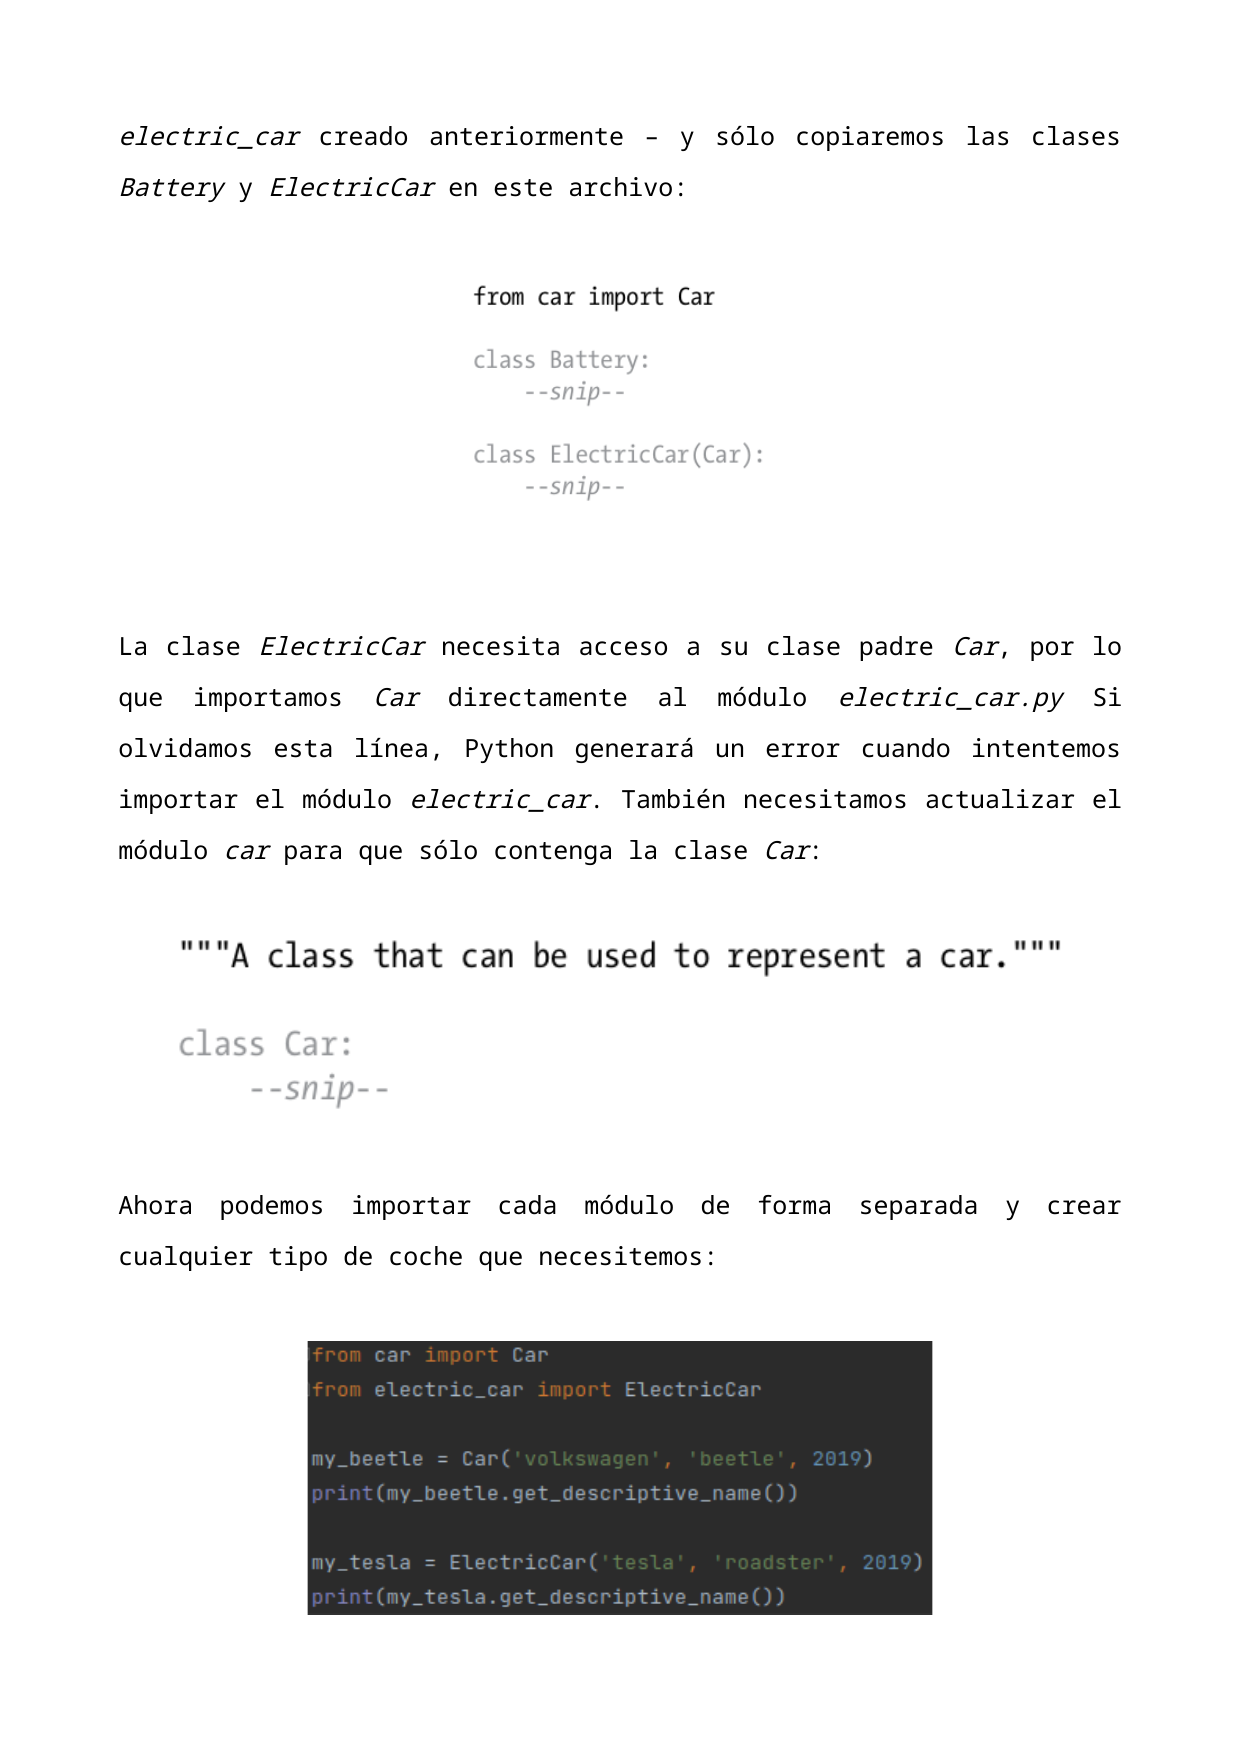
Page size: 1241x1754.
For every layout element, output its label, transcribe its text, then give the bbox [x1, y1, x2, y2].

text Ahora podemos importar cada módulo de forma separada y crear cualquier tipo de coche que necesitemos: [118, 1188, 1122, 1273]
picture [147, 926, 1093, 1120]
picture [462, 271, 778, 510]
text La clase ElectricCar necesita acceso a su clase padre Car, por lo que importamos Car directamente al módulo electric_car.py Si olvidamos esta línea, Python generará un error cuando intentemos importar el módulo electric_car. También necesitamos actualizar el módulo car para que sólo contenga la clase Car: [118, 628, 1122, 867]
picture [307, 1341, 933, 1615]
text electric_car creado anteriormente – y sólo copiaremos las clases Battery y ElectricCar en este archivo: [118, 118, 1122, 203]
